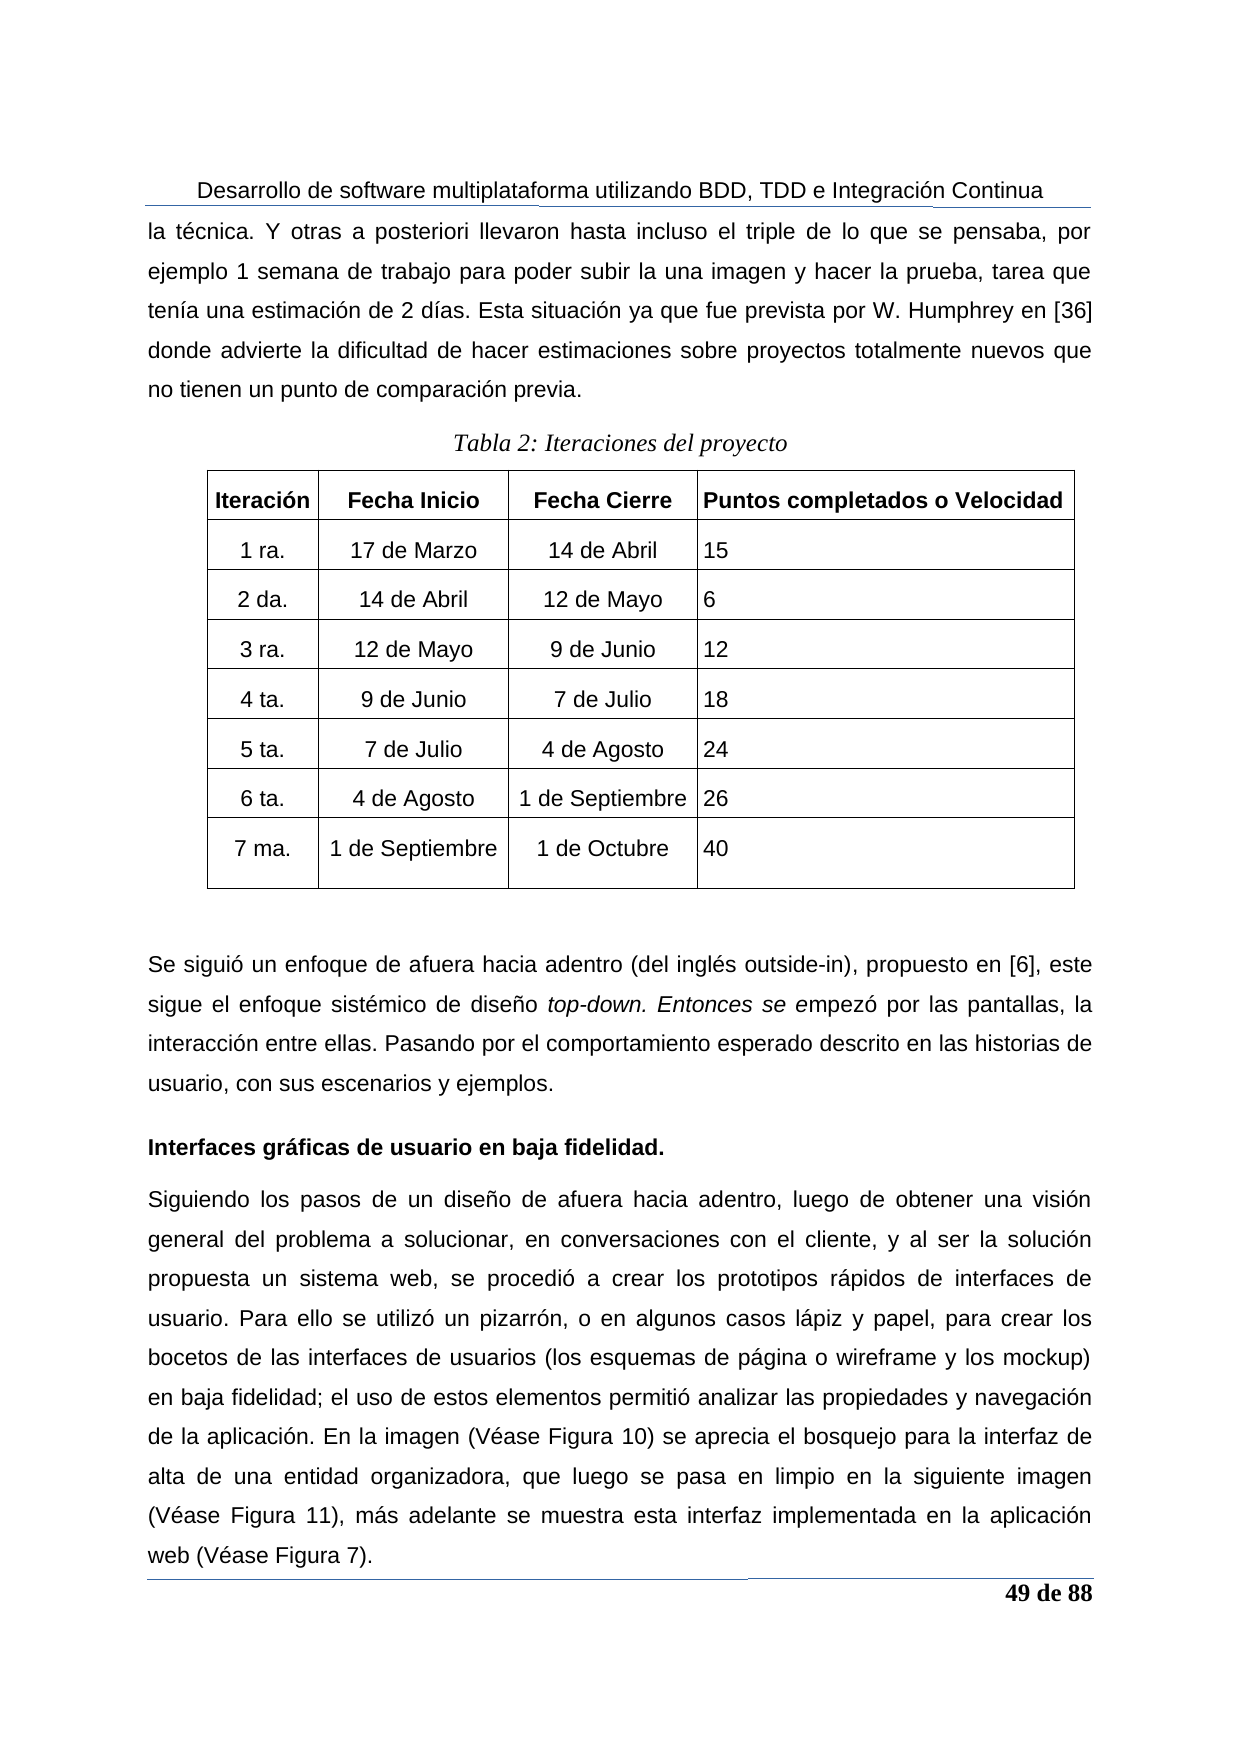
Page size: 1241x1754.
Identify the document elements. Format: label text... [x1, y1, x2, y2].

table_cell 12 [698, 620, 1074, 668]
table_cell 1 de Septiembre [319, 818, 508, 888]
table_cell 7 de Julio [509, 669, 697, 718]
table_cell 9 de Junio [509, 620, 697, 668]
table_cell 14 de Abril [509, 520, 697, 569]
table_cell 6 ta. [208, 769, 318, 817]
subtitle Interfaces gráficas de usuario en baja fidelidad. [148, 1134, 1093, 1161]
table_cell 15 [698, 520, 1074, 569]
table_cell 14 de Abril [319, 570, 508, 618]
table_cell 1 ra. [208, 520, 318, 569]
table_cell 6 [698, 570, 1074, 618]
table_header Iteración [208, 471, 318, 519]
table_cell 4 de Agosto [319, 769, 508, 817]
table_header Fecha Inicio [319, 471, 508, 519]
table_cell 3 ra. [208, 620, 318, 668]
table_header Puntos completados o Velocidad [698, 471, 1074, 519]
table_cell 4 de Agosto [509, 719, 697, 768]
table_cell 2 da. [208, 570, 318, 618]
table_cell 40 [698, 818, 1074, 888]
table_cell 12 de Mayo [509, 570, 697, 618]
table_cell 24 [698, 719, 1074, 768]
table_cell 4 ta. [208, 669, 318, 718]
table_header Fecha Cierre [509, 471, 697, 519]
table_cell 17 de Marzo [319, 520, 508, 569]
table_cell 7 de Julio [319, 719, 508, 768]
text la técnica. Y otras a posteriori llevaron hasta incluso el triple de lo que se pensaba, por ejemplo 1 semana de trabajo para poder subir la una imagen y hacer la prueba, tarea que tenía una estimación de 2 días. Esta situación ya que fue prevista por W. Humphrey en [36] donde advierte la dificultad de hacer estimaciones sobre proyectos totalmente nuevos que no tienen un punto de comparación previa. [148, 218, 1093, 403]
table_cell 7 ma. [208, 818, 318, 888]
text Tabla 2: Iteraciones del proyecto [148, 428, 1093, 457]
table_cell 9 de Junio [319, 669, 508, 718]
table_cell 5 ta. [208, 719, 318, 768]
table_cell 18 [698, 669, 1074, 718]
text Se siguió un enfoque de afuera hacia adentro (del inglés outside-in), propuesto en [6], este sigue el enfoque sistémico de diseño top-down. Entonces se empezó por las pantallas, la interacción entre ellas. Pasando por el comportamiento esperado descrito en las historias de usuario, con sus escenarios y ejemplos. [148, 951, 1093, 1096]
table_cell 12 de Mayo [319, 620, 508, 668]
table_cell 1 de Septiembre [509, 769, 697, 817]
table_cell 1 de Octubre [509, 818, 697, 888]
text Siguiendo los pasos de un diseño de afuera hacia adentro, luego de obtener una visión general del problema a solucionar, en conversaciones con el cliente, y al ser la solución propuesta un sistema web, se procedió a crear los prototipos rápidos de interfaces de usuario. Para ello se utilizó un pizarrón, o en algunos casos lápiz y papel, para crear los bocetos de las interfaces de usuarios (los esquemas de página o wireframe y los mockup) en baja fidelidad; el uso de estos elementos permitió analizar las propiedades y navegación de la aplicación. En la imagen (Véase Figura 10) se aprecia el bosquejo para la interfaz de alta de una entidad organizadora, que luego se pasa en limpio en la siguiente imagen (Véase Figura 11), más adelante se muestra esta interfaz implementada en la aplicación web (Véase Figura 7). [148, 1186, 1093, 1568]
table_cell 26 [698, 769, 1074, 817]
